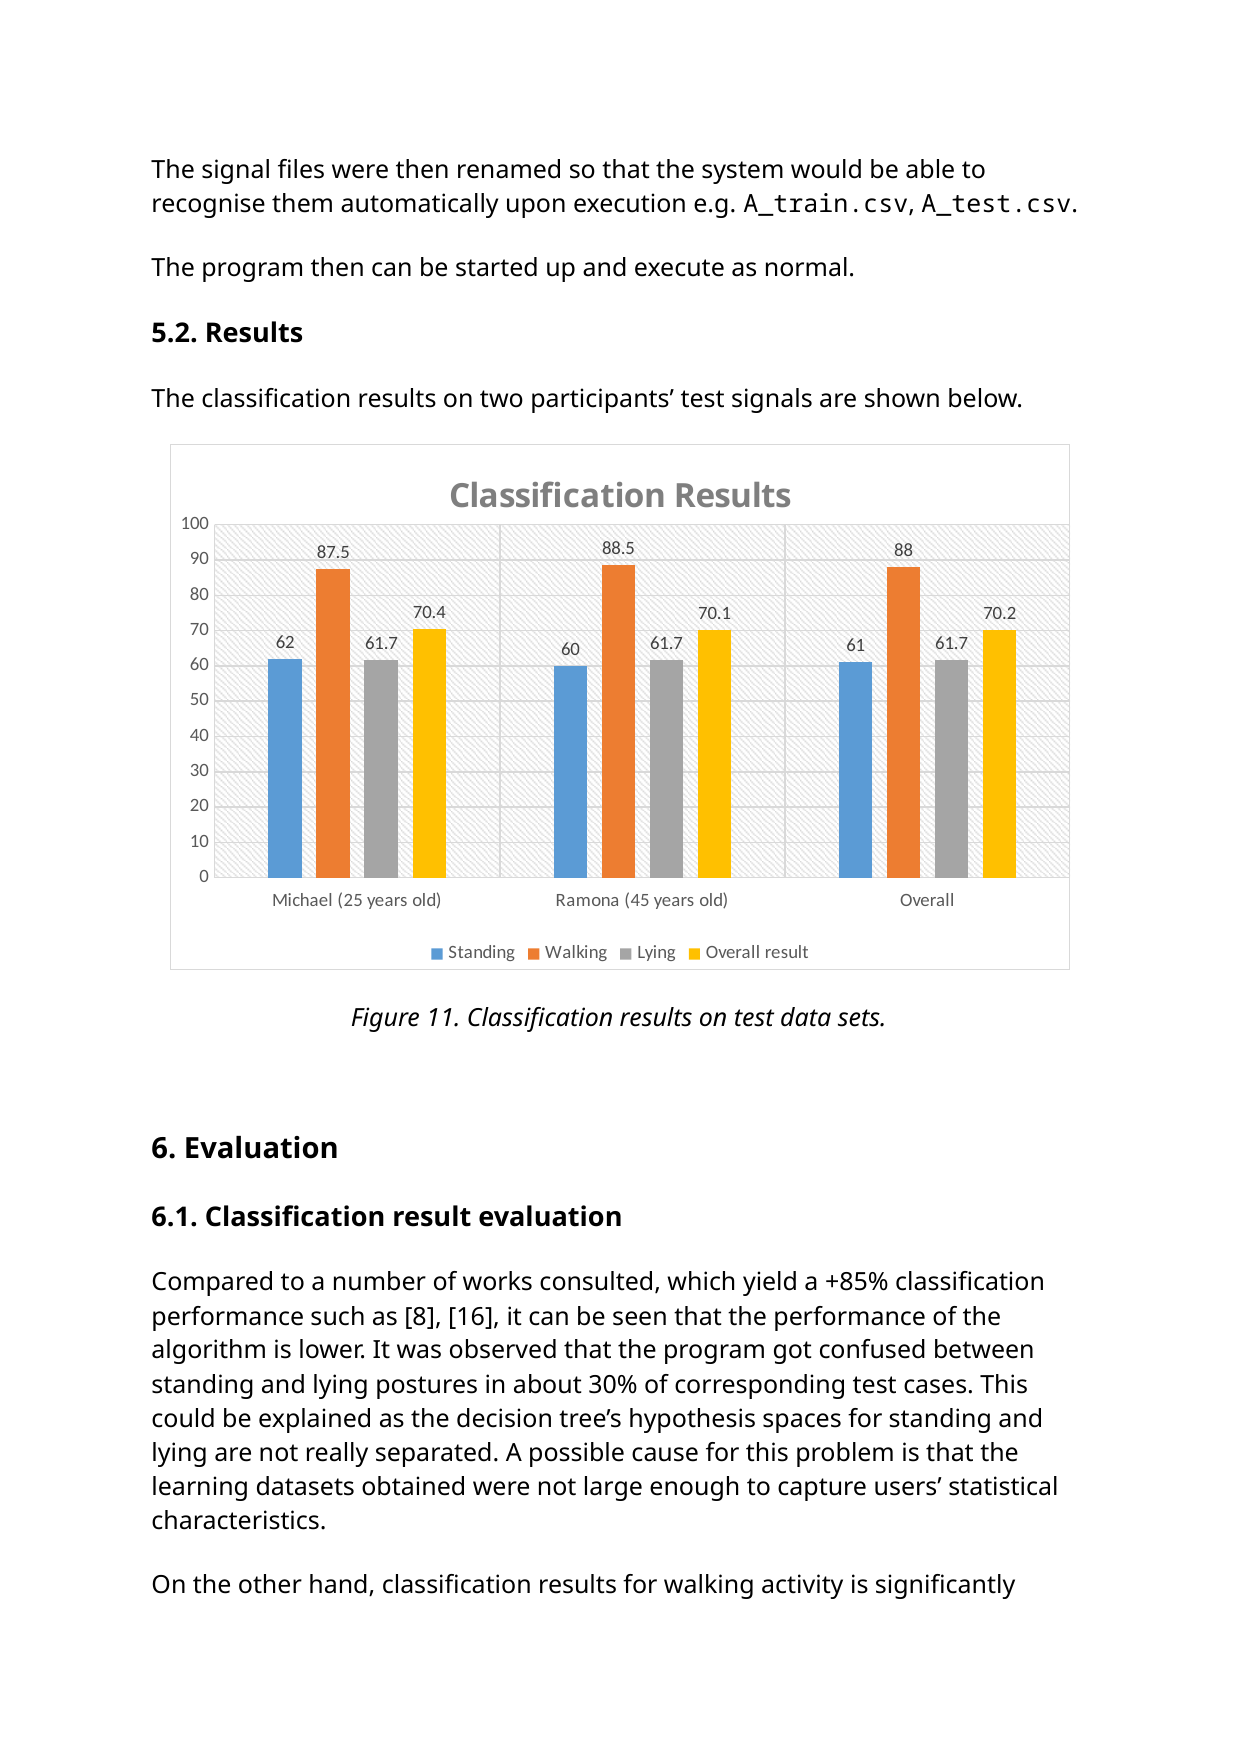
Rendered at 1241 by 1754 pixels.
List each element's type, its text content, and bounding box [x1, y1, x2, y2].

text The signal files were then renamed so that the system would be able to recognise them automatically upon execution e.g. A_train.csv, A_test.csv. [151, 151, 1089, 219]
text On the other hand, classification results for walking activity is significantly [151, 1567, 1089, 1601]
text 6. Evaluation [151, 1127, 1089, 1167]
text Compared to a number of works consulted, which yield a +85% classification performance such as [8], [16], it can be seen that the performance of the algorithm is lower. It was observed that the program got confused between standing and lying postures in about 30% of corresponding test cases. This could be explained as the decision tree’s hypothesis spaces for standing and lying are not really separated. A possible cause for this problem is that the learning datasets obtained were not large enough to capture users’ statistical characteristics. [151, 1264, 1089, 1537]
text The program then can be started up and execute as normal. [151, 249, 1089, 283]
text 6.1. Classification result evaluation [151, 1197, 1089, 1234]
text Figure 11. Classification results on test data sets. [151, 999, 1089, 1033]
text 5.2. Results [151, 313, 1089, 350]
text The classification results on two participants’ test signals are shown below. [151, 380, 1089, 414]
